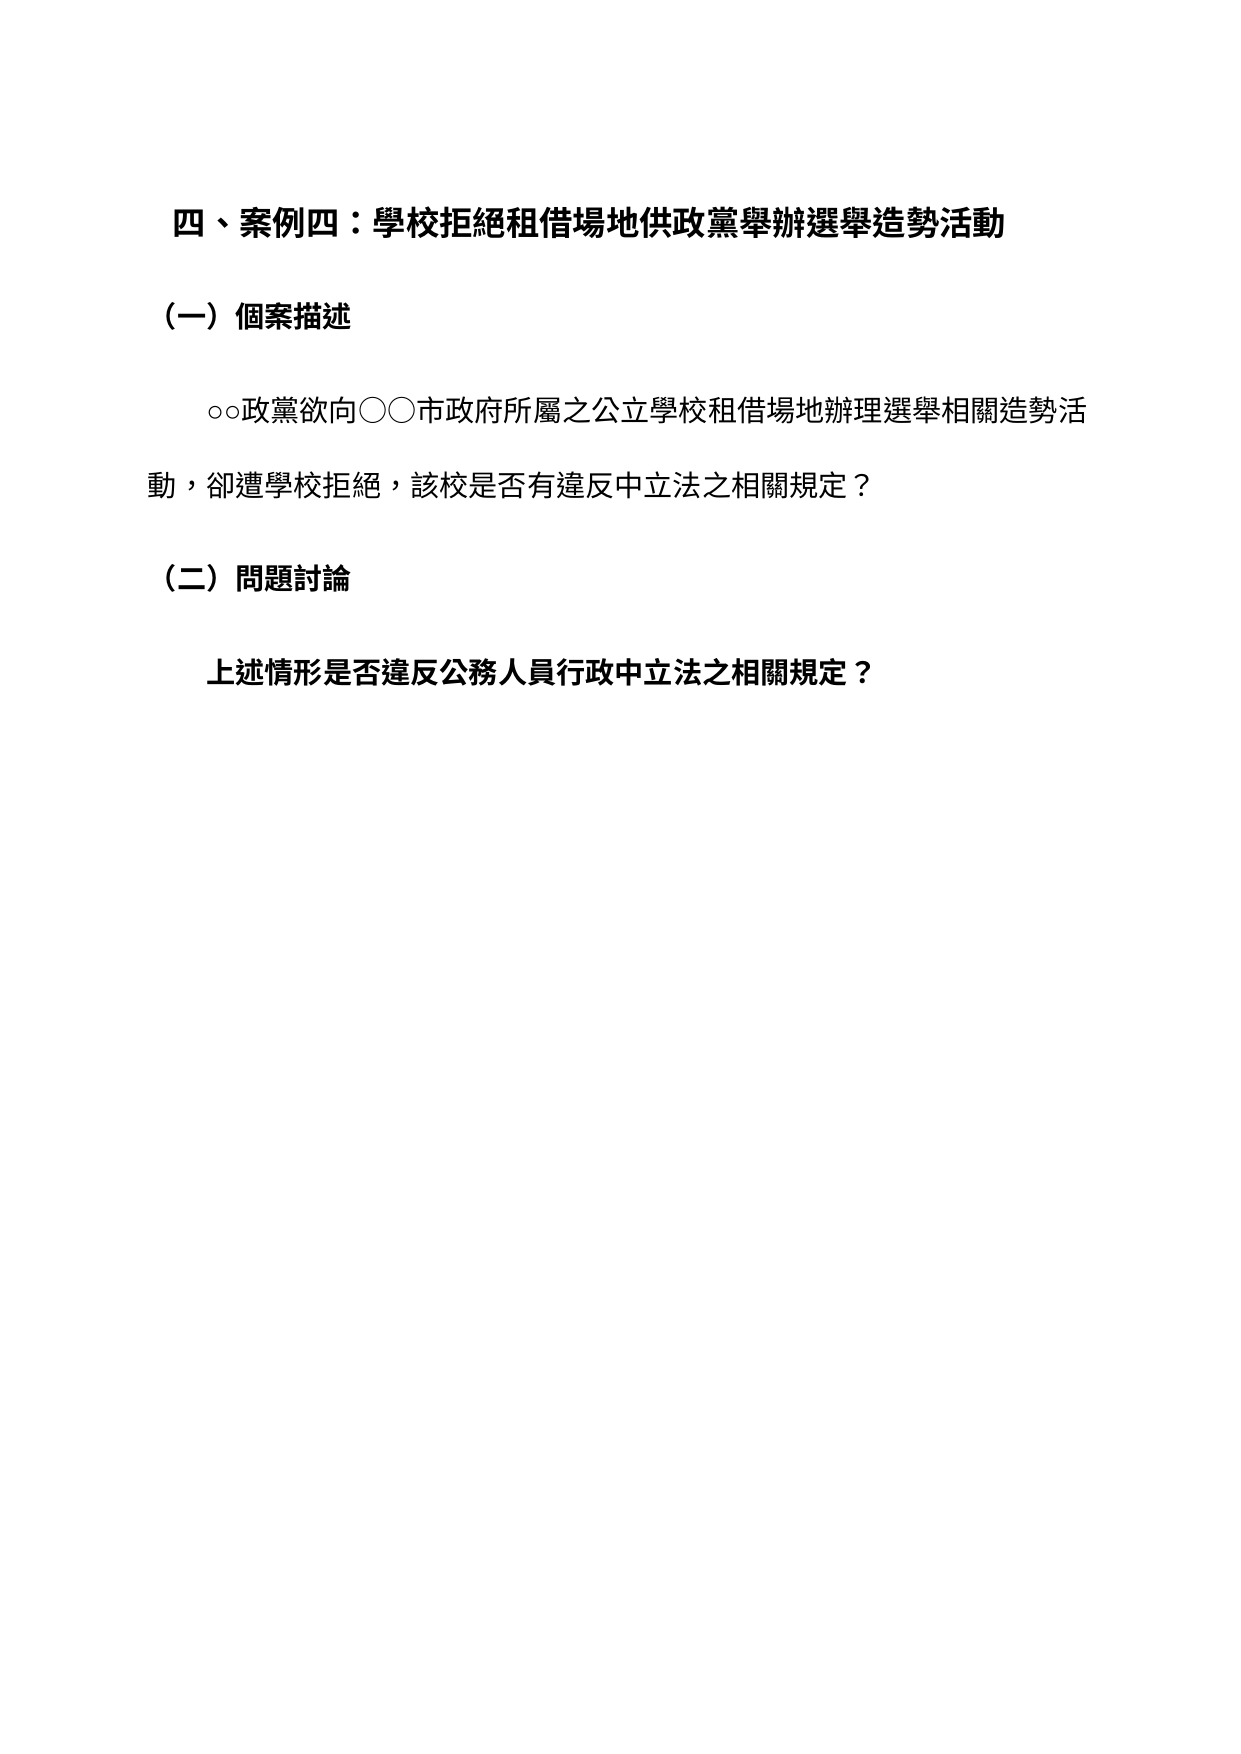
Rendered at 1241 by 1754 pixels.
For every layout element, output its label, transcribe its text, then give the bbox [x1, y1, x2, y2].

text （一）個案描述 [148, 277, 1092, 352]
subtitle 四、案例四：學校拒絕租借場地供政黨舉辦選舉造勢活動 [172, 183, 1092, 258]
text ○○政黨欲向○○市政府所屬之公立學校租借場地辦理選舉相關造勢活動，卻遭學校拒絕，該校是否有違反中立法之相關規定？ [148, 371, 1092, 521]
text 上述情形是否違反公務人員行政中立法之相關規定？ [148, 633, 1092, 708]
text （二）問題討論 [148, 539, 1092, 614]
